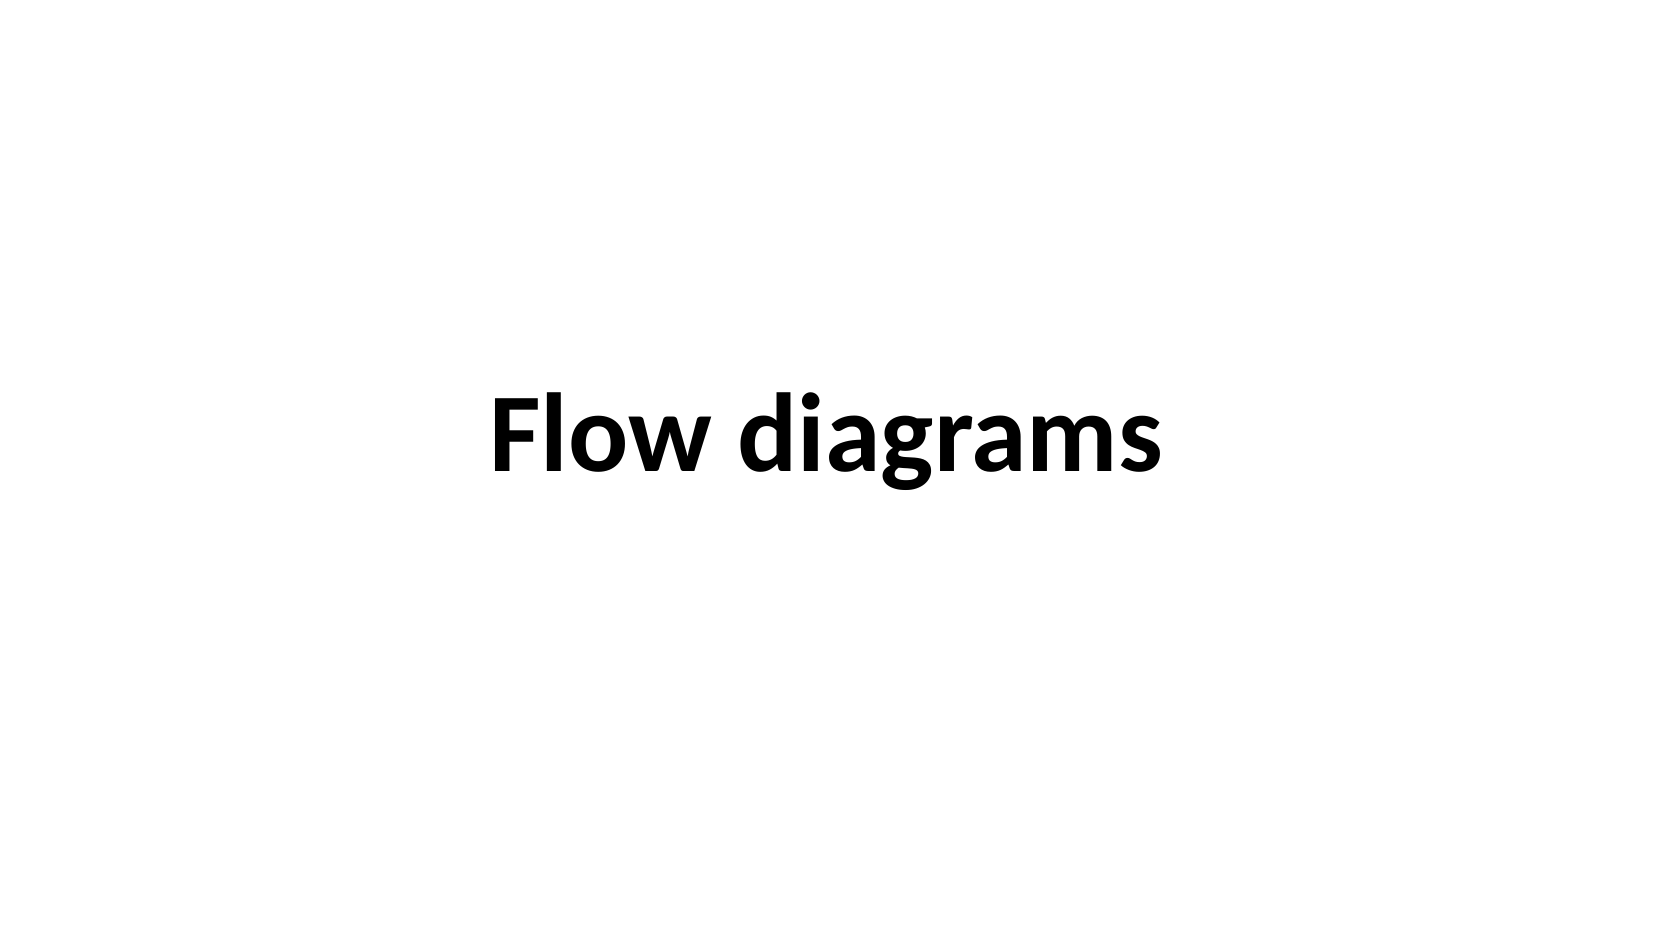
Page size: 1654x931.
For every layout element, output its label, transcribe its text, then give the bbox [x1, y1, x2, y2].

title Flow diagrams [82, 0, 1571, 931]
